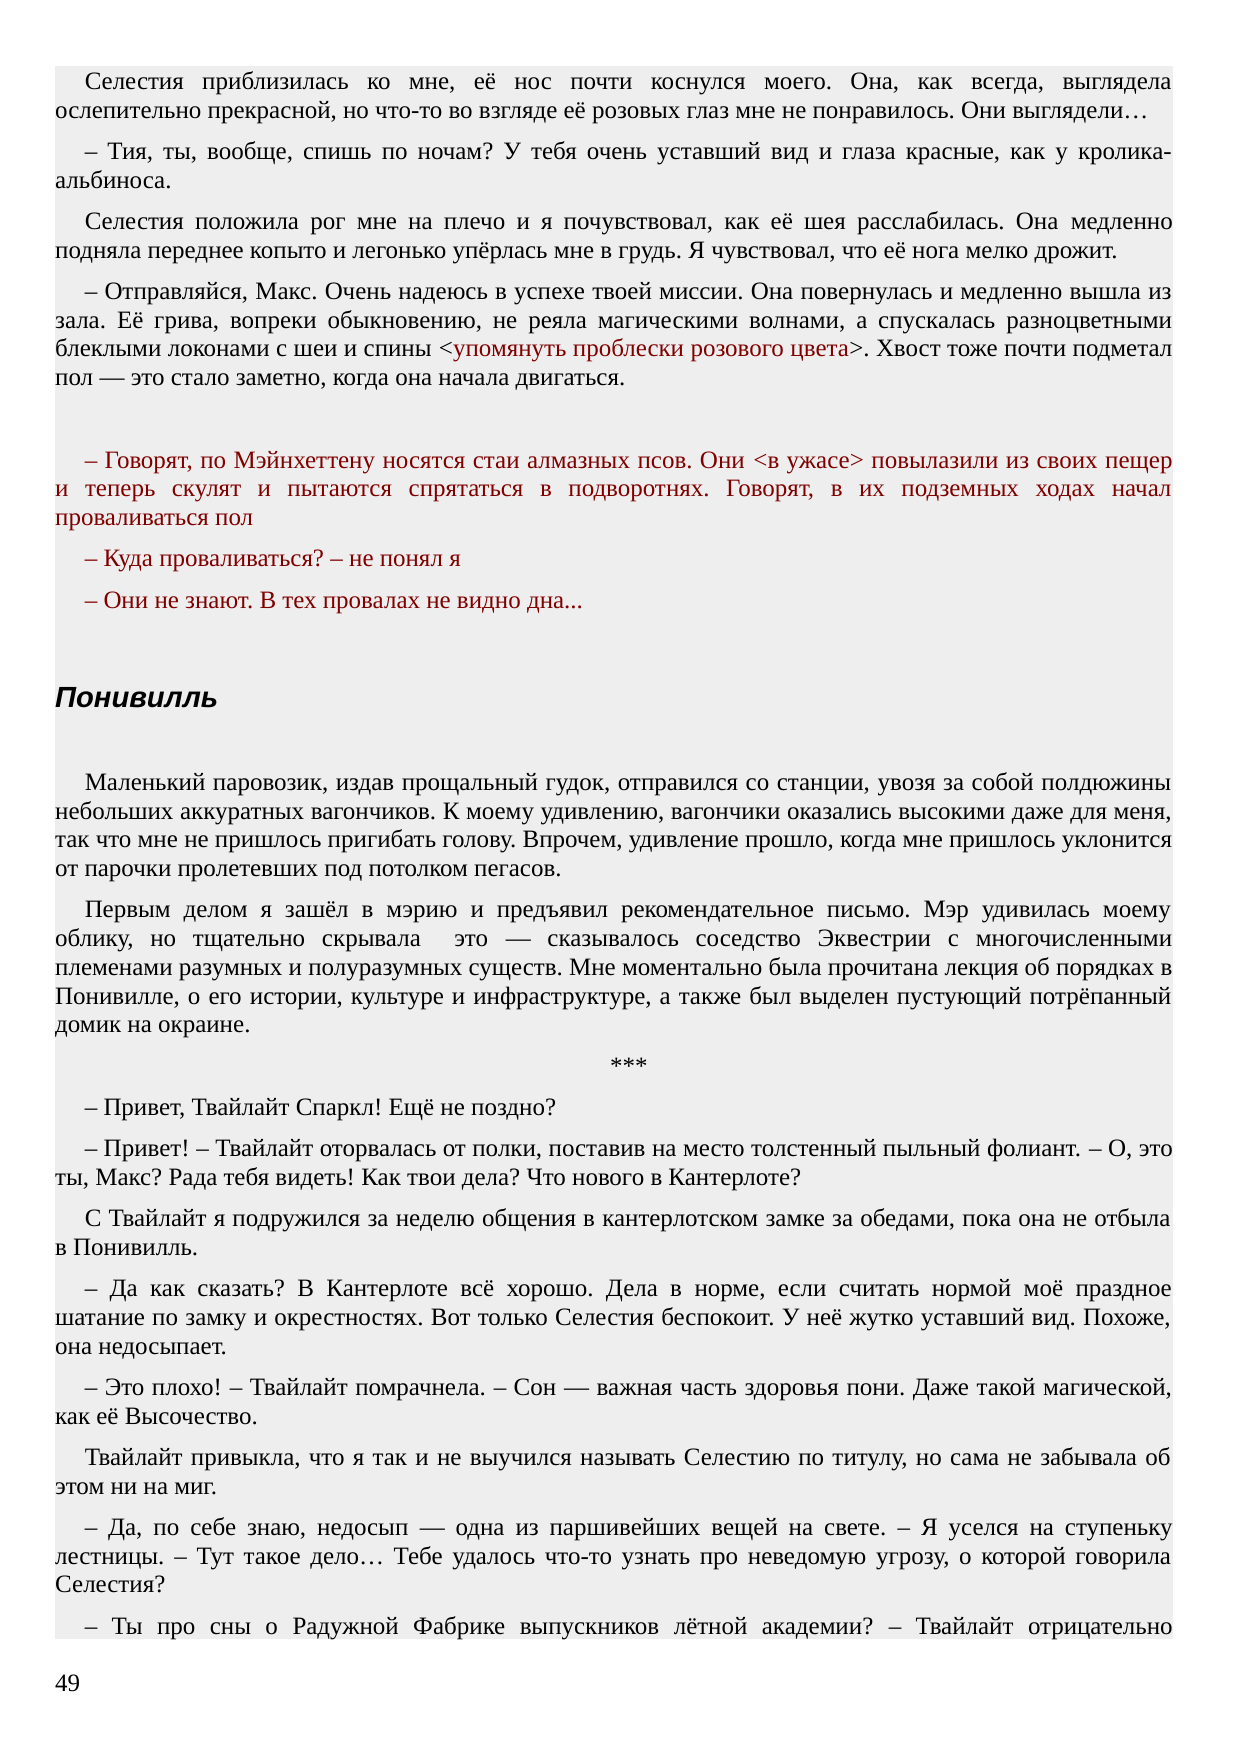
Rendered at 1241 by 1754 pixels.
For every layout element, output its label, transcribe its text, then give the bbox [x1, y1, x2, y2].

text Маленький паровозик, издав прощальный гудок, отправился со станции, увозя за собой полдюжины небольших аккуратных вагончиков. К моему удивлению, вагончики оказались высокими даже для меня, так что мне не пришлось пригибать голову. Впрочем, удивление прошло, когда мне пришлось уклонится от парочки пролетевших под потолком пегасов. [55, 767, 1173, 882]
text – Отправляйся, Макс. Очень надеюсь в успехе твоей миссии. Она повернулась и медленно вышла из зала. Её грива, вопреки обыкновению, не реяла магическими волнами, а спускалась разноцветными блеклыми локонами с шеи и спины <упомянуть проблески розового цвета>. Хвост тоже почти подметал пол — это стало заметно, когда она начала двигаться. [55, 276, 1173, 391]
text – Это плохо! – Твайлайт помрачнела. – Сон — важная часть здоровья пони. Даже такой магической, как её Высочество. [55, 1372, 1173, 1429]
text – Тия, ты, вообще, спишь по ночам? У тебя очень уставший вид и глаза красные, как у кролика-альбиноса. [55, 136, 1173, 193]
text – Куда проваливаться? – не понял я [55, 543, 1173, 572]
text – Ты про сны о Радужной Фабрике выпускников лётной академии? – Твайлайт отрицательно [55, 1611, 1173, 1639]
text Первым делом я зашёл в мэрию и предъявил рекомендательное письмо. Мэр удивилась моему облику, но тщательно скрывала это — сказывалось соседство Эквестрии с многочисленными племенами разумных и полуразумных существ. Мне моментально была прочитана лекция об порядках в Понивилле, о его истории, культуре и инфраструктуре, а также был выделен пустующий потрёпанный домик на окраине. [55, 894, 1173, 1038]
text – Они не знают. В тех провалах не видно дна... [55, 585, 1173, 613]
text С Твайлайт я подружился за неделю общения в кантерлотском замке за обедами, пока она не отбыла в Понивилль. [55, 1203, 1173, 1261]
text – Привет, Твайлайт Спаркл! Ещё не поздно? [55, 1092, 1173, 1121]
text – Говорят, по Мэйнхеттену носятся стаи алмазных псов. Они <в ужасе> повылазили из своих пещер и теперь скулят и пытаются спрятаться в подворотнях. Говорят, в их подземных ходах начал проваливаться пол [55, 445, 1173, 531]
text – Да как сказать? В Кантерлоте всё хорошо. Дела в норме, если считать нормой моё праздное шатание по замку и окрестностях. Вот только Селестия беспокоит. У неё жутко уставший вид. Похоже, она недосыпает. [55, 1273, 1173, 1359]
text – Привет! – Твайлайт оторвалась от полки, поставив на место толстенный пыльный фолиант. – О, это ты, Макс? Рада тебя видеть! Как твои дела? Что нового в Кантерлоте? [55, 1133, 1173, 1191]
text Селестия положила рог мне на плечо и я почувствовал, как её шея расслабилась. Она медленно подняла переднее копыто и легонько упёрлась мне в грудь. Я чувствовал, что её нога мелко дрожит. [55, 206, 1173, 263]
text Селестия приблизилась ко мне, её нос почти коснулся моего. Она, как всегда, выглядела ослепительно прекрасной, но что-то во взгляде её розовых глаз мне не понравилось. Они выглядели… [55, 66, 1173, 123]
text Твайлайт привыкла, что я так и не выучился называть Селестию по титулу, но сама не забывала об этом ни на миг. [55, 1442, 1173, 1499]
subtitle Понивилль [55, 680, 1173, 713]
text – Да, по себе знаю, недосып — одна из паршивейших вещей на свете. – Я уселся на ступеньку лестницы. – Тут такое дело… Тебе удалось что-то узнать про неведомую угрозу, о которой говорила Селестия? [55, 1512, 1173, 1598]
text *** [55, 1051, 1173, 1079]
